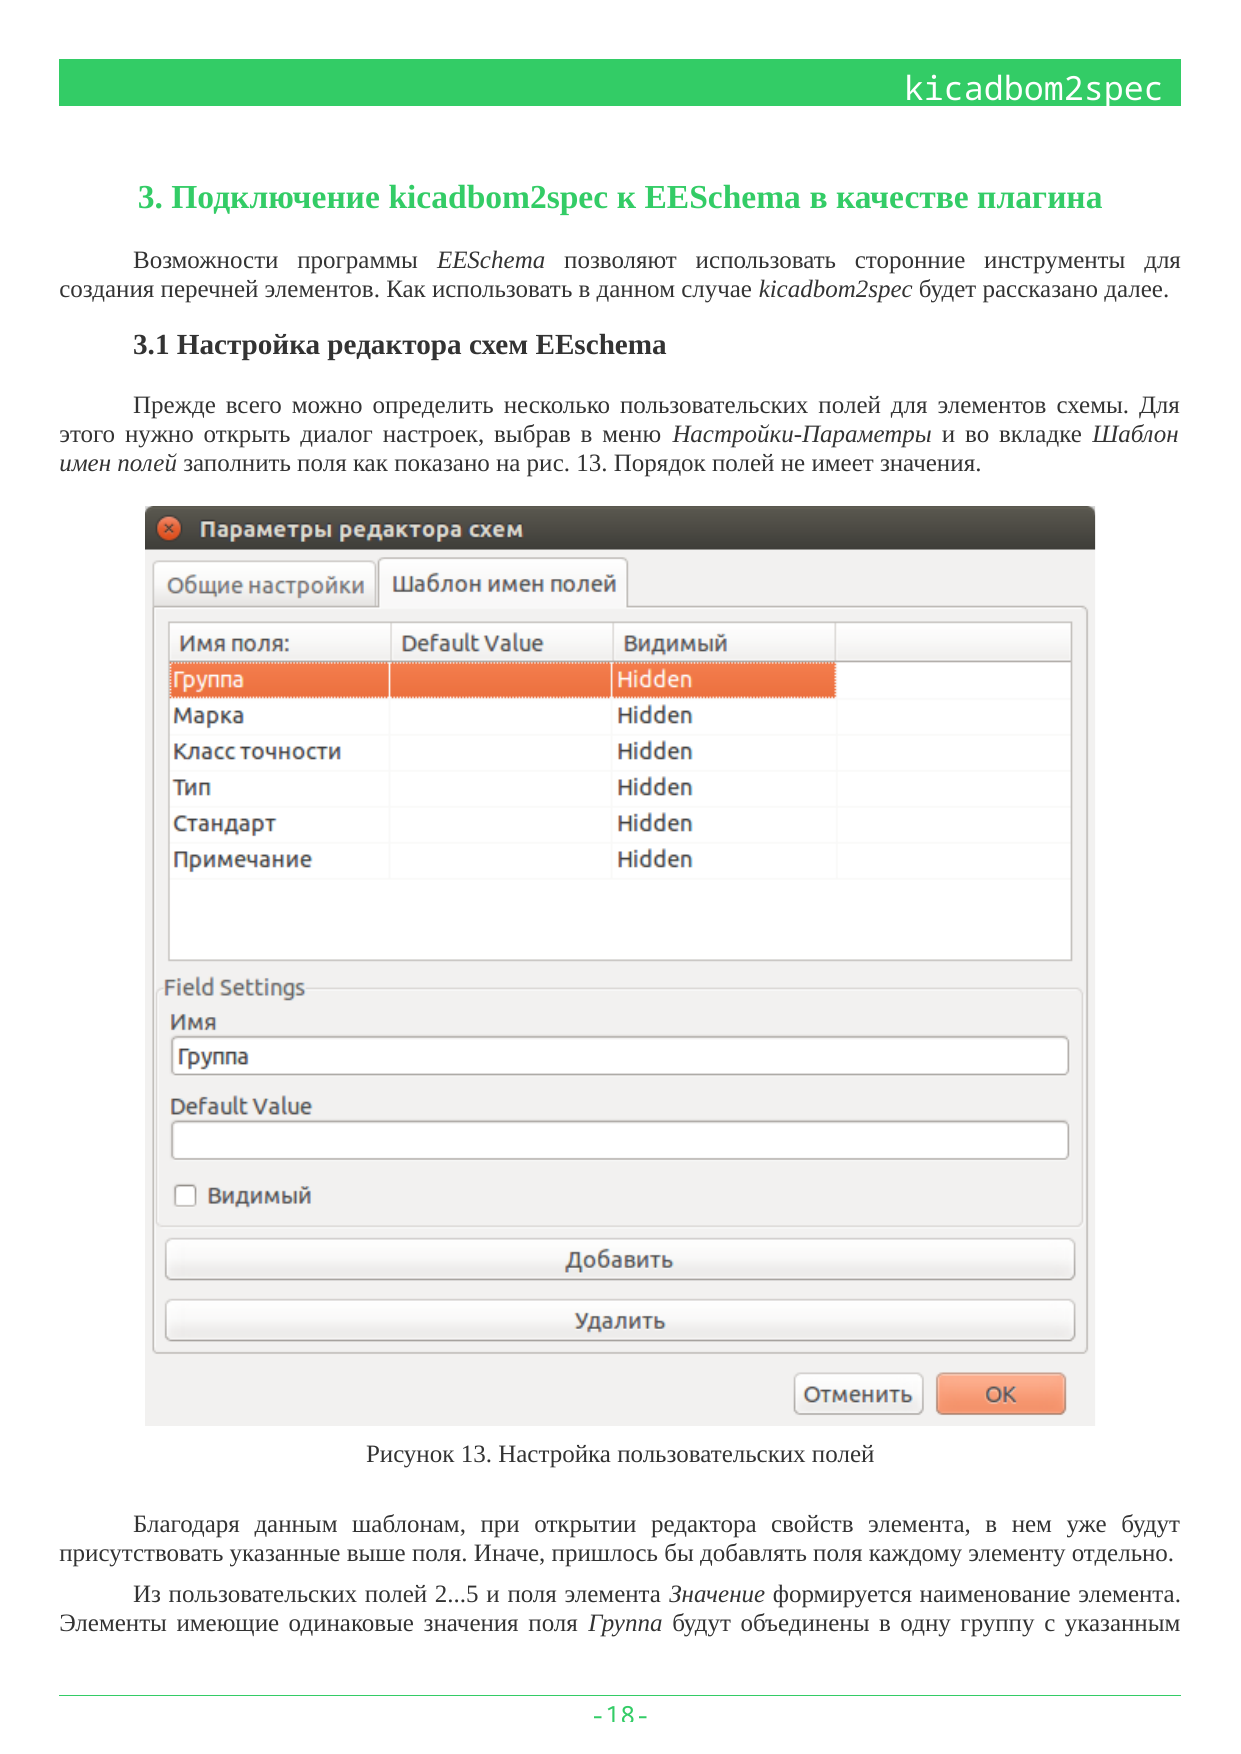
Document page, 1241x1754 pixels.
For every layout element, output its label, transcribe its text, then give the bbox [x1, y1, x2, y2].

subtitle 3. Подключение kicadbom2spec к EESchema в качестве плагина [59, 177, 1181, 216]
text Возможности программы EESchema позволяют использовать сторонние инструменты для создания перечней элементов. Как использовать в данном случае kicadbom2spec будет рассказано далее. [59, 245, 1181, 303]
text Прежде всего можно определить несколько пользовательских полей для элементов схемы. Для этого нужно открыть диалог настроек, выбрав в меню Настройки-Параметры и во вкладке Шаблон имен полей заполнить поля как показано на рис. 13. Порядок полей не имеет значения. [59, 390, 1181, 476]
picture [145, 506, 1096, 1426]
text Из пользовательских полей 2...5 и поля элемента Значение формируется наименование элемента. Элементы имеющие одинаковые значения поля Группа будут объединены в одну группу с указанным [59, 1579, 1181, 1637]
subtitle 3.1 Настройка редактора схем EEschema [133, 327, 1181, 361]
text Благодаря данным шаблонам, при открытии редактора свойств элемента, в нем уже будут присутствовать указанные выше поля. Иначе, пришлось бы добавлять поля каждому элементу отдельно. [59, 1509, 1181, 1567]
text Рисунок 13. Настройка пользовательских полей [118, 1426, 1122, 1468]
